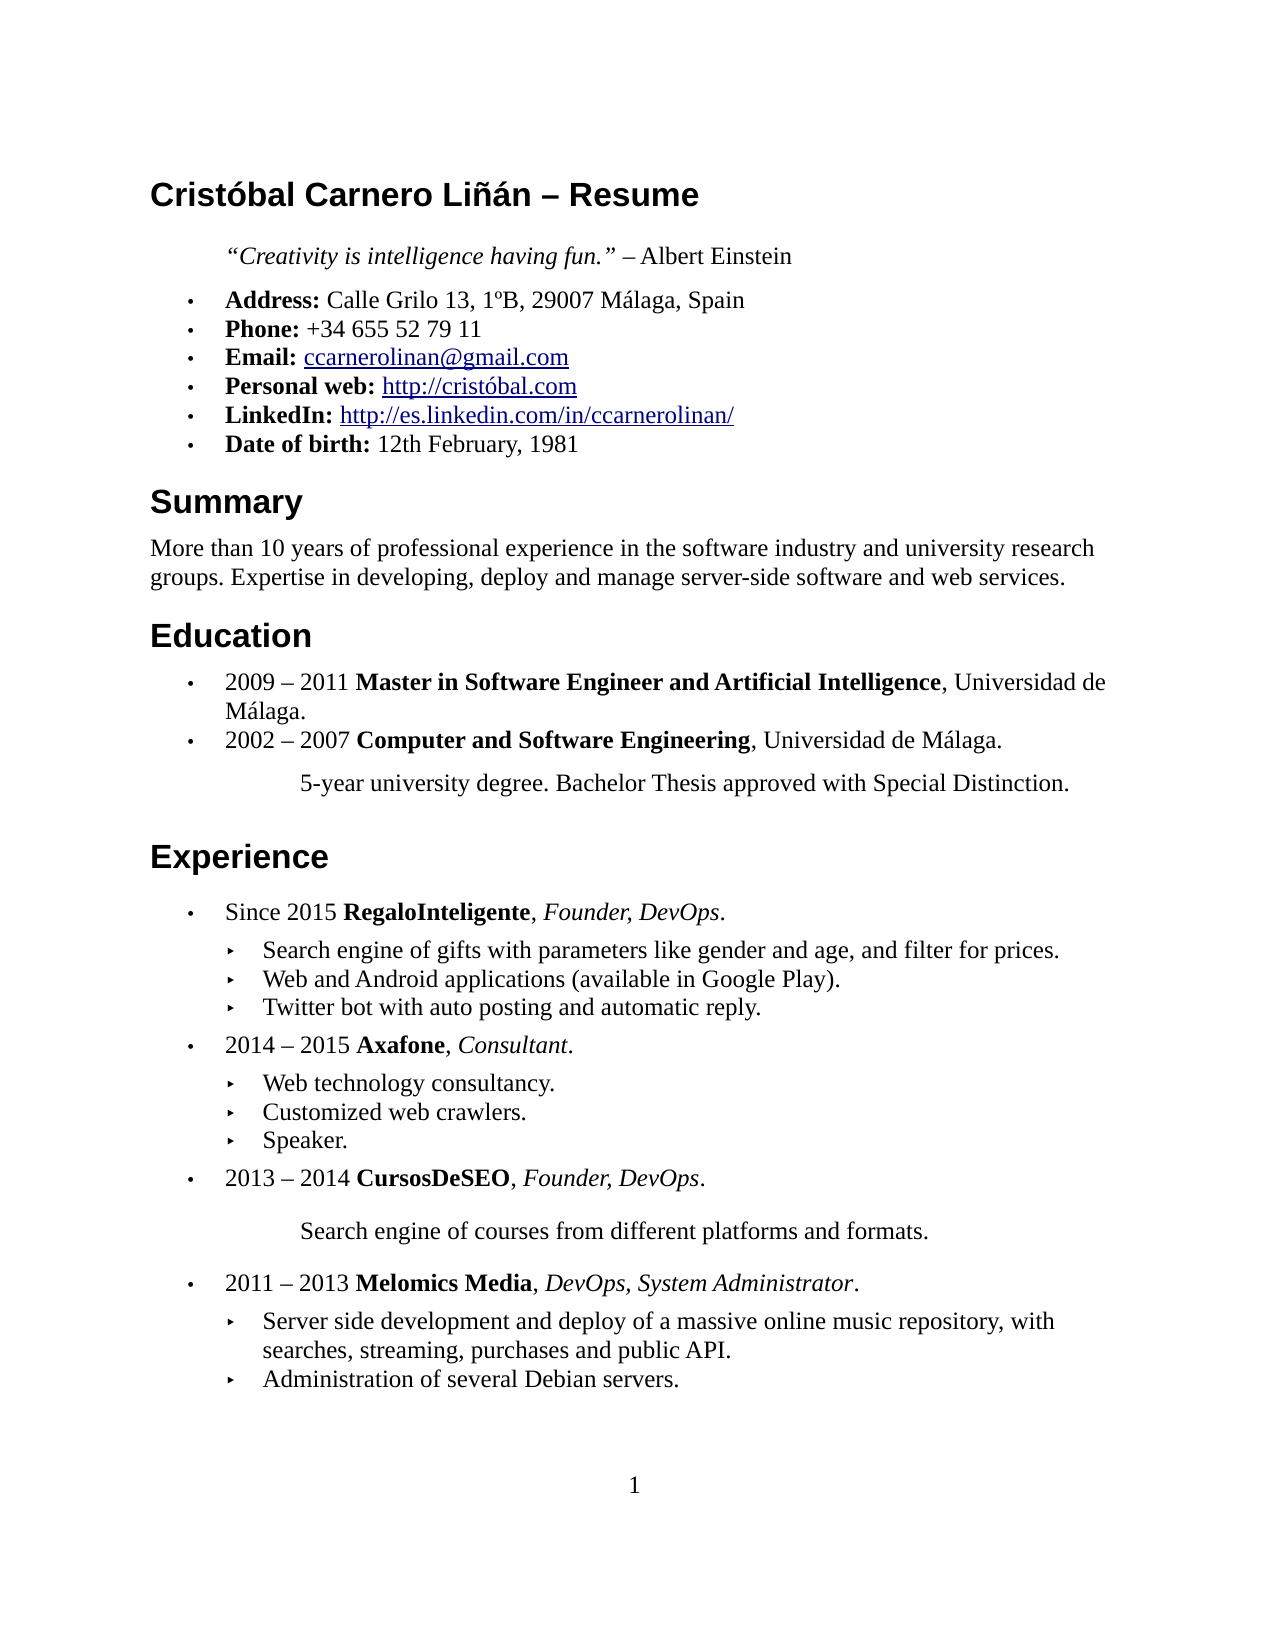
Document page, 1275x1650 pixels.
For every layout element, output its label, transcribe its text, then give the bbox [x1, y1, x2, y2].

list 5-year university degree. Bachelor Thesis approved with Special Distinction. [262, 768, 1125, 797]
list LinkedIn: http://es.linkedin.com/in/ccarnerolinan/ [187, 400, 1125, 429]
list 2014 – 2015 Axafone, Consultant. [187, 1030, 1125, 1059]
list Email: ccarnerolinan@gmail.com [187, 342, 1125, 371]
subtitle Experience [150, 837, 1125, 876]
subtitle Summary [150, 482, 1125, 521]
list Address: Calle Grilo 13, 1ºB, 29007 Málaga, Spain [187, 285, 1125, 314]
list 2013 – 2014 CursosDeSEO, Founder, DevOps. [187, 1163, 1125, 1192]
list Web and Android applications (available in Google Play). [225, 964, 1125, 992]
text “Creativity is intelligence having fun.” – Albert Einstein [225, 241, 1125, 270]
list Administration of several Debian servers. [225, 1364, 1125, 1392]
list Personal web: http://cristóbal.com [187, 371, 1125, 400]
list Search engine of gifts with parameters like gender and age, and filter for prices. [225, 935, 1125, 964]
list Speaker. [225, 1125, 1125, 1154]
list Web technology consultancy. [225, 1068, 1125, 1097]
list Twitter bot with auto posting and automatic reply. [225, 992, 1125, 1021]
list Phone: +34 655 52 79 11 [187, 314, 1125, 342]
list 2009 – 2011 Master in Software Engineer and Artificial Intelligence, Universidad de Málaga. [187, 667, 1125, 725]
list 2002 – 2007 Computer and Software Engineering, Universidad de Málaga. [187, 725, 1125, 753]
list Since 2015 RegaloInteligente, Founder, DevOps. [187, 897, 1125, 926]
list Customized web crawlers. [225, 1097, 1125, 1125]
list 2011 – 2013 Melomics Media, DevOps, System Administrator. [187, 1268, 1125, 1297]
list Server side development and deploy of a massive online music repository, with searches, streaming, purchases and public API. [225, 1306, 1125, 1364]
subtitle Education [150, 616, 1125, 655]
list Date of birth: 12th February, 1981 [187, 429, 1125, 457]
list Search engine of courses from different platforms and formats. [262, 1216, 1125, 1244]
subtitle Cristóbal Carnero Liñán – Resume [150, 175, 1125, 214]
text More than 10 years of professional experience in the software industry and university research groups. Expertise in developing, deploy and manage server-side software and web services. [150, 533, 1125, 591]
